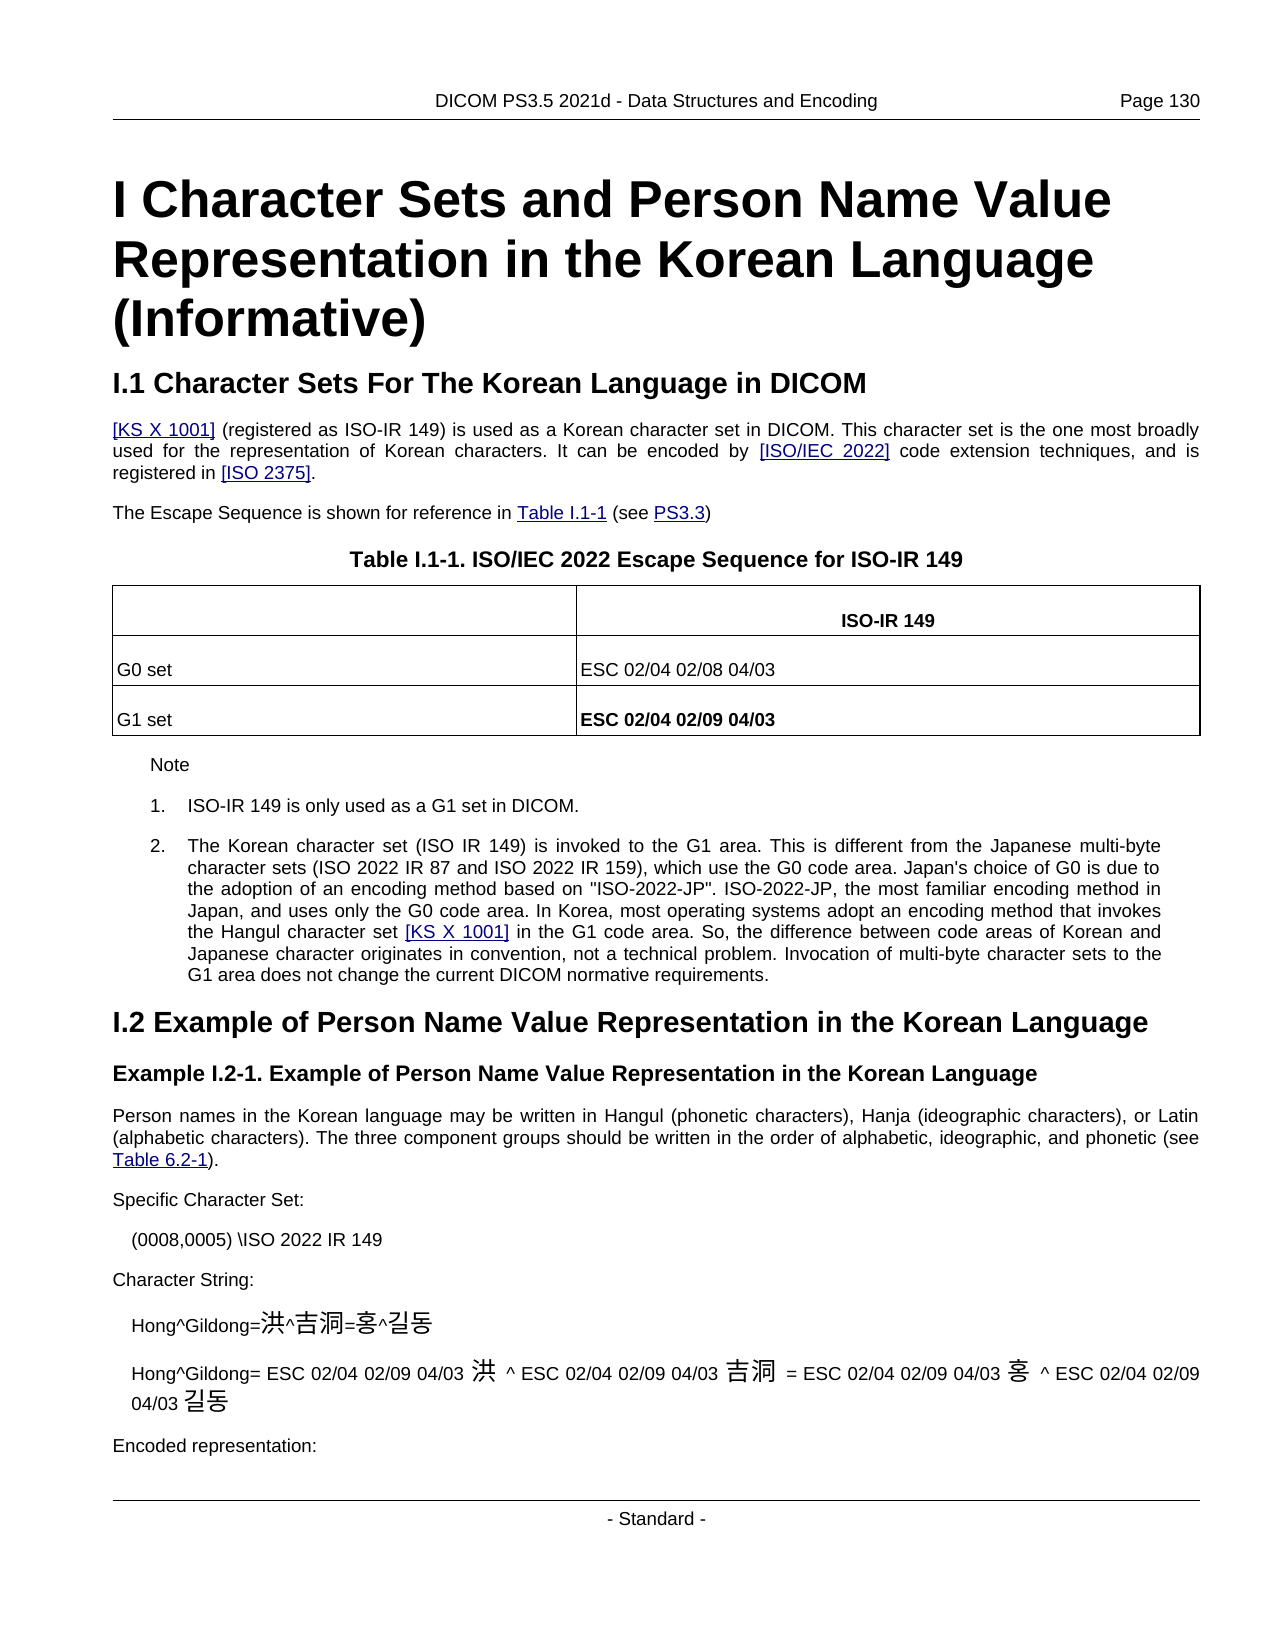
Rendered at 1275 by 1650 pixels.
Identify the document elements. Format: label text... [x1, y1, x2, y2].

text Encoded representation: [112, 1434, 1200, 1456]
table_cell G1 set [113, 686, 576, 734]
text Example I.2-1. Example of Person Name Value Representation in the Korean Language [112, 1061, 1200, 1086]
table_cell ESC 02/04 02/08 04/03 [577, 636, 1199, 685]
table_header [113, 586, 576, 635]
text Hong^Gildong= ESC 02/04 02/09 04/03 洪 ^ ESC 02/04 02/09 04/03 吉洞 = ESC 02/04 02/09 04/03 홍 ^ ESC 02/04 02/09 04/03 길동 [131, 1357, 1200, 1416]
table_header ISO-IR 149 [577, 586, 1199, 635]
text Hong^Gildong=洪^吉洞=홍^길동 [131, 1309, 1200, 1339]
text The Escape Sequence is shown for reference in Table I.1-1 (see PS3.3) [112, 502, 1200, 523]
text Specific Character Set: [112, 1189, 1200, 1210]
text 2. The Korean character set (ISO IR 149) is invoked to the G1 area. This is different from the Japanese multi-byte character sets (ISO 2022 IR 87 and ISO 2022 IR 159), which use the G0 code area. Japan's choice of G0 is due to the adoption of an encoding method based on "ISO-2022-JP". ISO-2022-JP, the most familiar encoding method in Japan, and uses only the G0 code area. In Korea, most operating systems adopt an encoding method that invokes the Hangul character set [KS X 1001] in the G1 code area. So, the difference between code areas of Korean and Japanese character originates in convention, not a technical problem. Invocation of multi-byte character sets to the G1 area does not change the current DICOM normative requirements. [150, 835, 1162, 986]
text I.1 Character Sets For The Korean Language in DICOM [112, 366, 1200, 400]
text Character String: [112, 1269, 1200, 1291]
text [KS X 1001] (registered as ISO-IR 149) is used as a Korean character set in DICOM. This character set is the one most broadly used for the representation of Korean characters. It can be encoded by [ISO/IEC 2022] code extension techniques, and is registered in [ISO 2375]. [112, 418, 1200, 483]
table_cell ESC 02/04 02/09 04/03 [577, 686, 1199, 734]
text 1. ISO-IR 149 is only used as a G1 set in DICOM. [150, 794, 1162, 816]
text I Character Sets and Person Name Value Representation in the Korean Language (Informative) [112, 169, 1200, 347]
text (0008,0005) \ISO 2022 IR 149 [131, 1229, 1200, 1251]
text Table I.1-1. ISO/IEC 2022 Escape Sequence for ISO-IR 149 [112, 546, 1200, 572]
text Note [150, 754, 1162, 776]
text I.2 Example of Person Name Value Representation in the Korean Language [112, 1004, 1200, 1038]
table_cell G0 set [113, 636, 576, 685]
text Person names in the Korean language may be written in Hangul (phonetic characters), Hanja (ideographic characters), or Latin (alphabetic characters). The three component groups should be written in the order of alphabetic, ideographic, and phonetic (see Table 6.2-1). [112, 1105, 1200, 1170]
